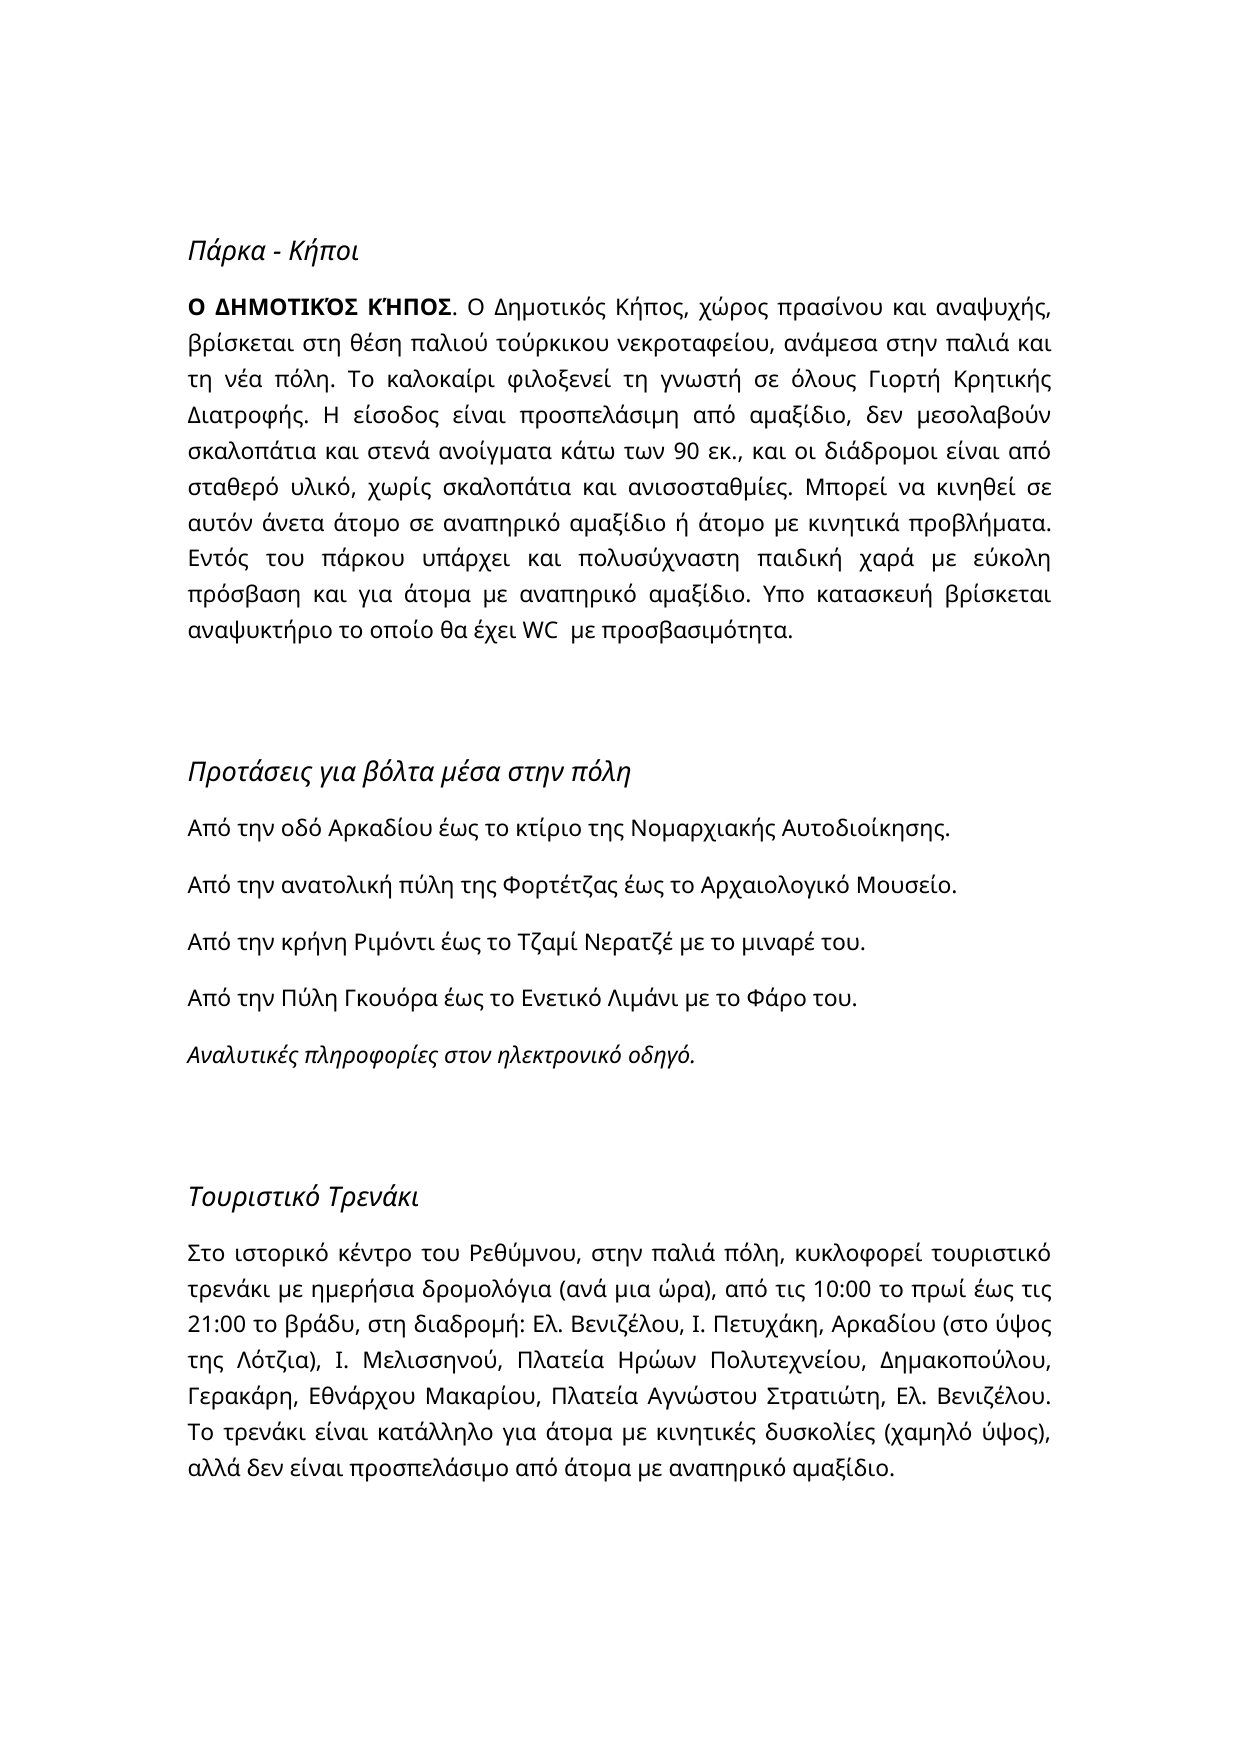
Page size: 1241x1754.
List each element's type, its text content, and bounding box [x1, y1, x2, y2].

text Αναλυτικές πληροφορίες στον ηλεκτρονικό οδηγό. [187, 1039, 1053, 1070]
text Από την κρήνη Ριμόντι έως το Τζαμί Νερατζέ με το μιναρέ του. [187, 925, 1053, 957]
text Από την οδό Αρκαδίου έως το κτίριο της Νομαρχιακής Αυτοδιοίκησης. [187, 812, 1053, 843]
subtitle Τουριστικό Τρενάκι [187, 1177, 1053, 1214]
text Από την ανατολική πύλη της Φορτέτζας έως το Αρχαιολογικό Μουσείο. [187, 869, 1053, 900]
text Ο Δημοτικός Κήπος. Ο Δημοτικός Κήπος, χώρος πρασίνου και αναψυχής, βρίσκεται στη θέση παλιού τούρκικου νεκροταφείου, ανάμεσα στην παλιά και τη νέα πόλη. Το καλοκαίρι φιλοξενεί τη γνωστή σε όλους Γιορτή Κρητικής Διατροφής. Η είσοδος είναι προσπελάσιμη από αμαξίδιο, δεν μεσολαβούν σκαλοπάτια και στενά ανοίγματα κάτω των 90 εκ., και οι διάδρομοι είναι από σταθερό υλικό, χωρίς σκαλοπάτια και ανισοσταθμίες. Μπορεί να κινηθεί σε αυτόν άνετα άτομο σε αναπηρικό αμαξίδιο ή άτομο με κινητικά προβλήματα. Εντός του πάρκου υπάρχει και πολυσύχναστη παιδική χαρά με εύκολη πρόσβαση και για άτομα με αναπηρικό αμαξίδιο. Υπο κατασκευή βρίσκεται αναψυκτήριο το οποίο θα έχει WC με προσβασιμότητα. [187, 291, 1053, 646]
subtitle Προτάσεις για βόλτα μέσα στην πόλη [187, 753, 1053, 790]
text Στο ιστορικό κέντρο του Ρεθύμνου, στην παλιά πόλη, κυκλοφορεί τουριστικό τρενάκι με ημερήσια δρομολόγια (ανά μια ώρα), από τις 10:00 το πρωί έως τις 21:00 το βράδυ, στη διαδρομή: Ελ. Βενιζέλου, Ι. Πετυχάκη, Αρκαδίου (στο ύψος της Λότζια), Ι. Μελισσηνού, Πλατεία Ηρώων Πολυτεχνείου, Δημακοπούλου, Γερακάρη, Εθνάρχου Μακαρίου, Πλατεία Αγνώστου Στρατιώτη, Ελ. Βενιζέλου. Το τρενάκι είναι κατάλληλο για άτομα με κινητικές δυσκολίες (χαμηλό ύψος), αλλά δεν είναι προσπελάσιμο από άτομα με αναπηρικό αμαξίδιο. [187, 1237, 1053, 1483]
subtitle Πάρκα - Κήποι [187, 232, 1053, 269]
text Από την Πύλη Γκουόρα έως το Ενετικό Λιμάνι με το Φάρο του. [187, 982, 1053, 1013]
